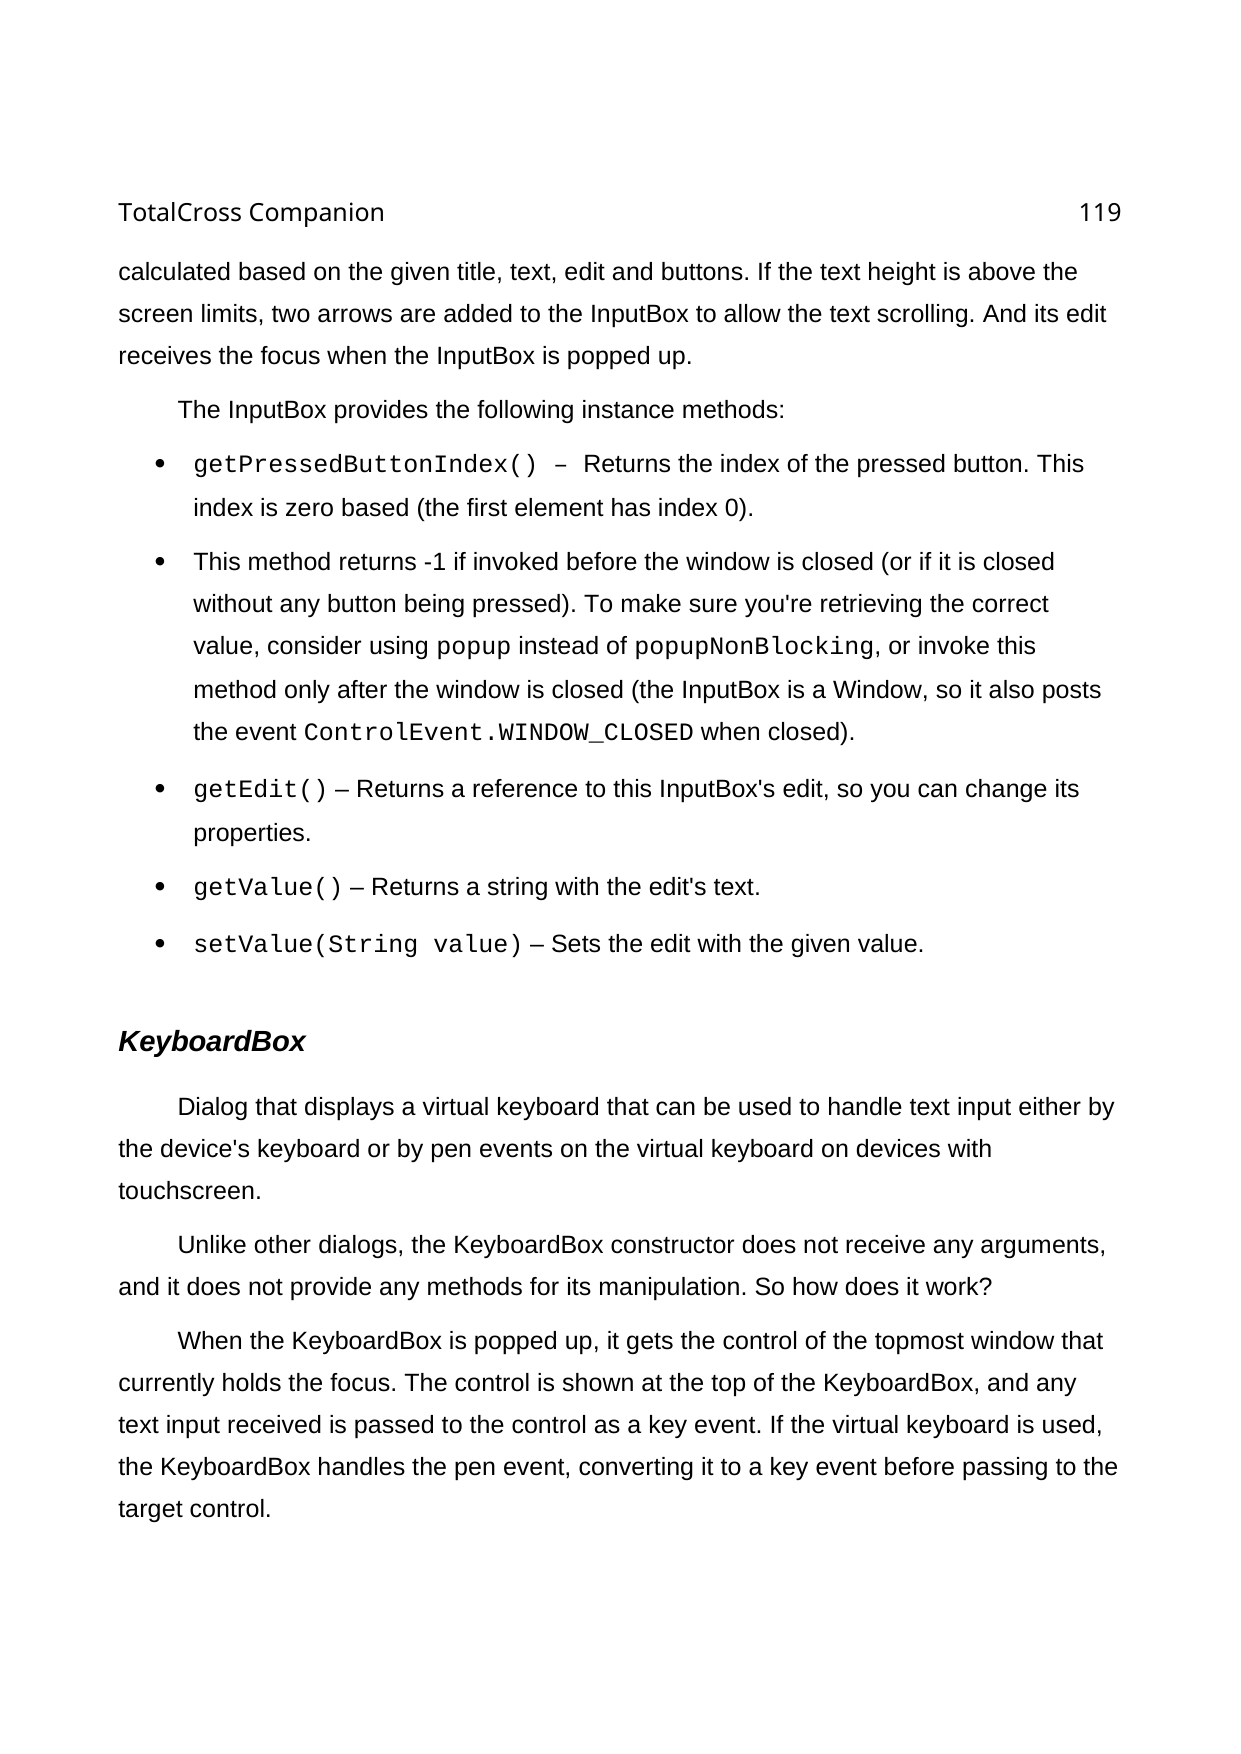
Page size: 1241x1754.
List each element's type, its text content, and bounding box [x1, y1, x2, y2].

list getValue() – Returns a string with the edit's text. [156, 873, 1122, 903]
text When the KeyboardBox is popped up, it gets the control of the topmost window that currently holds the focus. The control is shown at the top of the KeyboardBox, and any text input received is passed to the control as a key event. If the virtual keyboard is used, the KeyboardBox handles the pen event, converting it to a key event before passing to the target control. [118, 1327, 1122, 1523]
text The InputBox provides the following instance methods: [118, 396, 1122, 424]
text Unlike other dialogs, the KeyboardBox constructor does not receive any arguments, and it does not provide any methods for its manipulation. So how does it work? [118, 1231, 1122, 1301]
list getPressedButtonIndex() – Returns the index of the pressed button. This index is zero based (the first element has index 0). [156, 450, 1122, 522]
list setValue(String value) – Sets the edit with the given value. [156, 930, 1122, 960]
list getEdit() – Returns a reference to this InputBox's edit, so you can change its properties. [156, 775, 1122, 847]
text calculated based on the given title, text, edit and buttons. If the text height is above the screen limits, two arrows are added to the InputBox to allow the text scrolling. And its edit receives the focus when the InputBox is popped up. [118, 258, 1122, 370]
subtitle KeyboardBox [118, 1025, 1122, 1058]
list This method returns -1 if invoked before the window is closed (or if it is closed without any button being pressed). To make sure you're retrieving the correct value, consider using popup instead of popupNonBlocking, or invoke this method only after the window is closed (the InputBox is a Window, so it also posts the event ControlEvent.WINDOW_CLOSED when closed). [156, 548, 1122, 748]
text Dialog that displays a virtual keyboard that can be used to handle text input either by the device's keyboard or by pen events on the virtual keyboard on devices with touchscreen. [118, 1093, 1122, 1205]
